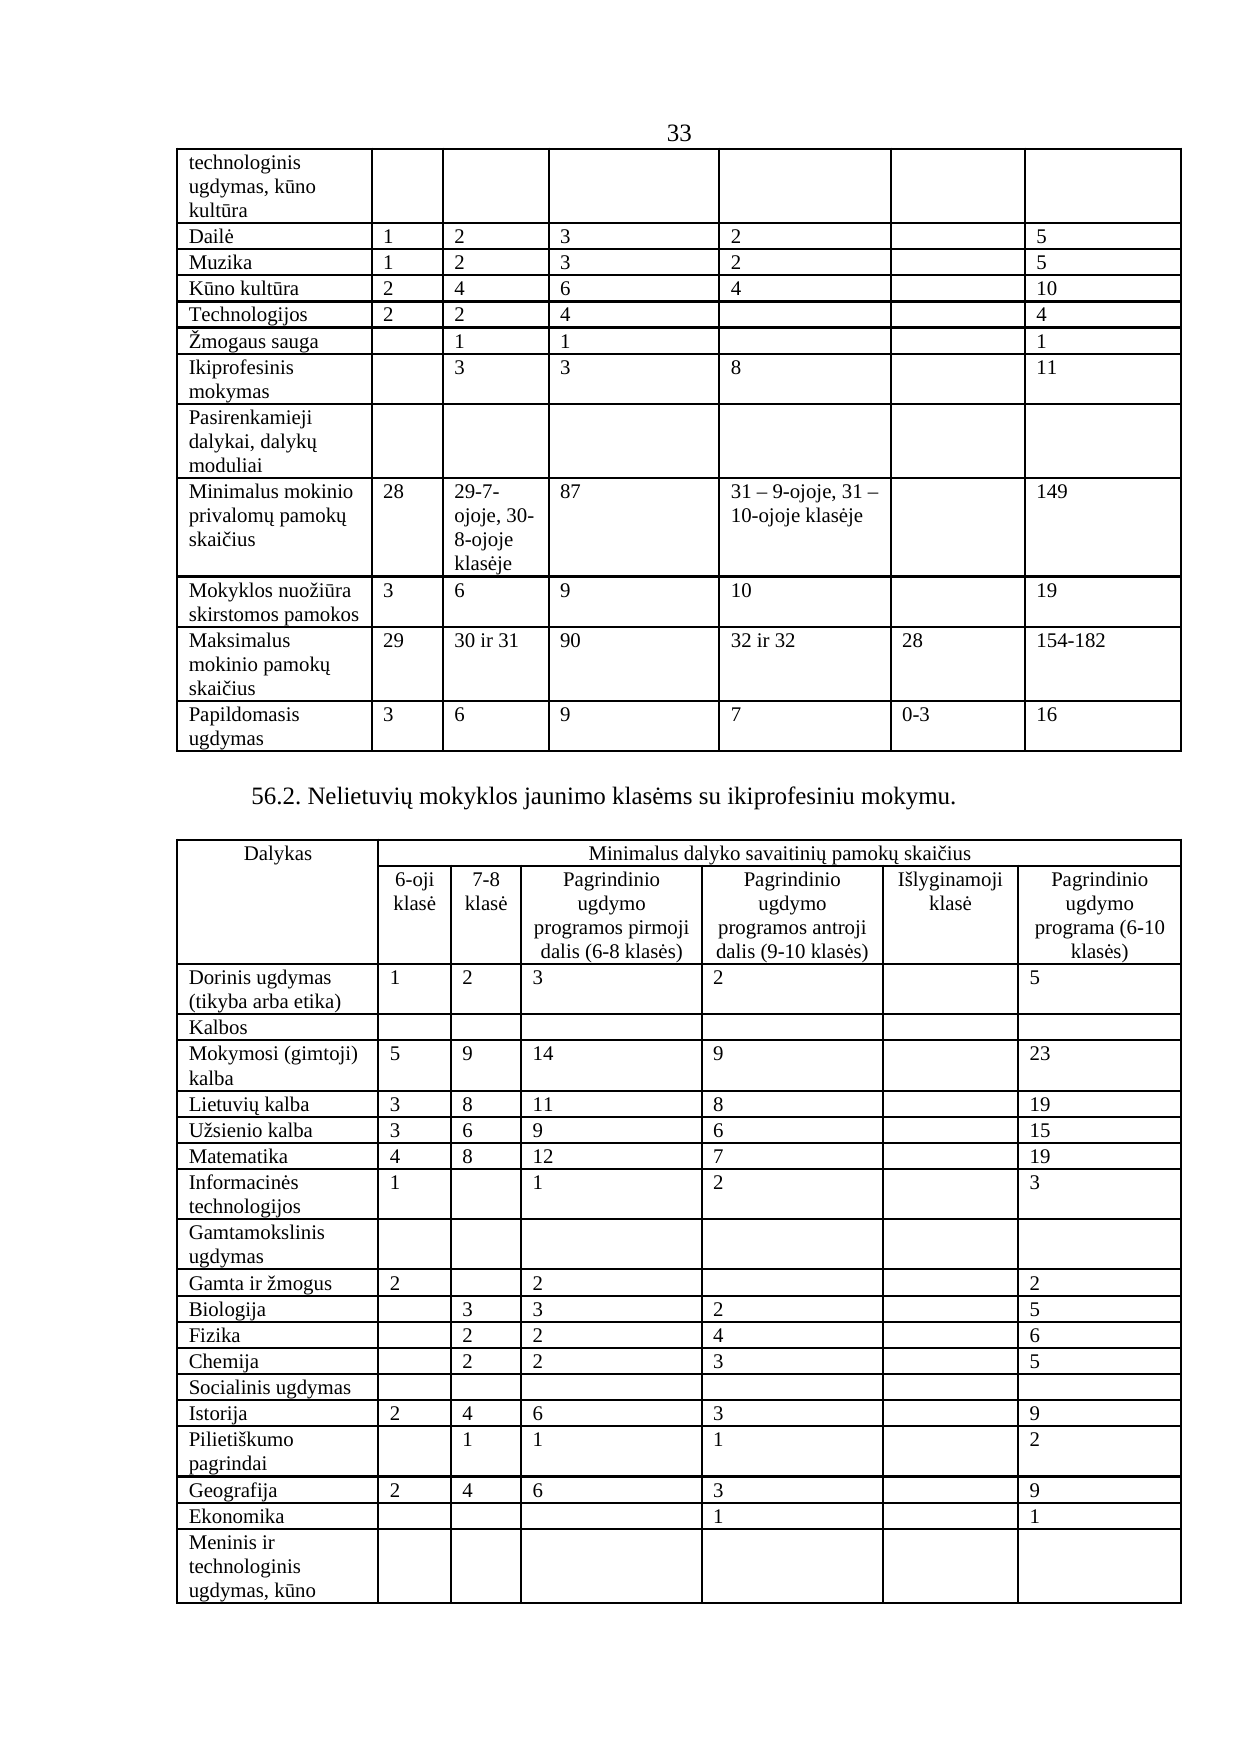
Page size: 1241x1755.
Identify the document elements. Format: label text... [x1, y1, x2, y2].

table_cell 4 [1026, 303, 1180, 326]
table_cell [379, 1220, 450, 1268]
table_cell 2 [522, 1323, 701, 1347]
table_cell 4 [720, 276, 890, 300]
table_cell [522, 1530, 701, 1602]
table_cell 9 [452, 1041, 520, 1089]
table_cell [884, 1504, 1017, 1528]
table_cell 1 [379, 1170, 450, 1218]
table_cell [1026, 405, 1180, 477]
table_cell Pilietiškumo pagrindai [178, 1427, 377, 1475]
table_cell 5 [1026, 224, 1180, 248]
table_cell [892, 303, 1024, 326]
table_cell [720, 150, 890, 222]
table_cell 12 [522, 1144, 701, 1168]
table_cell 2 [452, 1349, 520, 1373]
table_cell 3 [703, 1349, 882, 1373]
table_cell 6-oji klasė [379, 867, 450, 963]
table_cell 9 [550, 578, 718, 626]
table_cell 7-8 klasė [452, 867, 520, 963]
table_cell [892, 405, 1024, 477]
table_cell 15 [1019, 1118, 1180, 1142]
table_cell 1 [1019, 1504, 1180, 1528]
table_cell 2 [373, 303, 442, 326]
table_cell [379, 1427, 450, 1475]
table_header Minimalus dalyko savaitinių pamokų skaičius [379, 841, 1180, 864]
table_cell Matematika [178, 1144, 377, 1168]
table_cell [884, 1401, 1017, 1425]
table_cell [884, 1041, 1017, 1089]
table_cell Minimalus mokinio privalomų pamokų skaičius [178, 479, 371, 575]
table_cell 5 [379, 1041, 450, 1089]
table_cell 32 ir 32 [720, 628, 890, 700]
table_cell 19 [1026, 578, 1180, 626]
table_cell 154-182 [1026, 628, 1180, 700]
table_cell Lietuvių kalba [178, 1092, 377, 1116]
table_cell 0-3 [892, 702, 1024, 750]
table_cell [452, 1530, 520, 1602]
table_cell 8 [720, 355, 890, 403]
table_cell 2 [522, 1270, 701, 1294]
table_cell 6 [522, 1478, 701, 1502]
table_cell 3 [522, 965, 701, 1013]
table_cell 2 [444, 224, 548, 248]
table_cell technologinis ugdymas, kūno kultūra [178, 150, 371, 222]
table_cell Kūno kultūra [178, 276, 371, 300]
table_cell [884, 1375, 1017, 1399]
table_cell [720, 303, 890, 326]
table_cell [884, 1170, 1017, 1218]
table_cell 2 [379, 1478, 450, 1502]
table_cell Pagrindinio ugdymo programos pirmoji dalis (6-8 klasės) [522, 867, 701, 963]
table_cell 9 [1019, 1401, 1180, 1425]
table_cell 2 [379, 1270, 450, 1294]
table_cell [452, 1504, 520, 1528]
table_cell 2 [379, 1401, 450, 1425]
table_cell Biologija [178, 1297, 377, 1321]
table_cell 3 [452, 1297, 520, 1321]
table_cell 2 [703, 1297, 882, 1321]
table_cell [884, 1144, 1017, 1168]
table_cell [884, 1270, 1017, 1294]
table_cell [1019, 1530, 1180, 1602]
table_cell Pasirenkamieji dalykai, dalykų moduliai [178, 405, 371, 477]
table_cell 1 [373, 250, 442, 274]
table_cell 6 [703, 1118, 882, 1142]
table_cell Istorija [178, 1401, 377, 1425]
table_cell [884, 1297, 1017, 1321]
table_cell 3 [522, 1297, 701, 1321]
table_cell 2 [720, 250, 890, 274]
table_cell 9 [522, 1118, 701, 1142]
table_cell [522, 1504, 701, 1528]
table_cell 9 [703, 1041, 882, 1089]
table_cell 5 [1026, 250, 1180, 274]
table_cell 4 [703, 1323, 882, 1347]
table_cell 16 [1026, 702, 1180, 750]
table_cell [703, 1375, 882, 1399]
table_cell 2 [1019, 1427, 1180, 1475]
table_cell [379, 1015, 450, 1039]
table_cell 11 [522, 1092, 701, 1116]
table_cell Mokyklos nuožiūra skirstomos pamokos [178, 578, 371, 626]
table_cell 3 [379, 1118, 450, 1142]
table_cell Išlyginamoji klasė [884, 867, 1017, 963]
table_cell [703, 1220, 882, 1268]
table_cell 3 [550, 224, 718, 248]
table_cell [884, 1478, 1017, 1502]
table_cell Kalbos [178, 1015, 377, 1039]
table_cell [884, 965, 1017, 1013]
table_cell 2 [720, 224, 890, 248]
table_cell [452, 1015, 520, 1039]
table_cell 1 [522, 1170, 701, 1218]
table_cell [892, 276, 1024, 300]
table_cell 2 [703, 965, 882, 1013]
table_cell 6 [452, 1118, 520, 1142]
table_cell [884, 1530, 1017, 1602]
table_cell 6 [522, 1401, 701, 1425]
table_cell 28 [373, 479, 442, 575]
table_cell [522, 1375, 701, 1399]
table_cell [892, 355, 1024, 403]
table_cell [884, 1118, 1017, 1142]
table_cell 2 [452, 1323, 520, 1347]
table_cell [452, 1375, 520, 1399]
table_cell Meninis ir technologinis ugdymas, kūno [178, 1530, 377, 1602]
table_cell [892, 479, 1024, 575]
table_cell [379, 1375, 450, 1399]
table_cell [444, 150, 548, 222]
table_cell 7 [720, 702, 890, 750]
table_cell [884, 1349, 1017, 1373]
table_cell [444, 405, 548, 477]
table_cell 7 [703, 1144, 882, 1168]
table_cell 10 [1026, 276, 1180, 300]
table_cell Ikiprofesinis mokymas [178, 355, 371, 403]
table_cell [522, 1220, 701, 1268]
table_cell 6 [550, 276, 718, 300]
table_cell 2 [452, 965, 520, 1013]
table_cell 1 [550, 329, 718, 353]
table_cell Mokymosi (gimtoji) kalba [178, 1041, 377, 1089]
table_cell 6 [444, 578, 548, 626]
table_cell 3 [1019, 1170, 1180, 1218]
table_cell [884, 1427, 1017, 1475]
table_cell [703, 1270, 882, 1294]
table_cell 23 [1019, 1041, 1180, 1089]
table_cell [1019, 1015, 1180, 1039]
table_cell [373, 329, 442, 353]
table_cell 9 [550, 702, 718, 750]
table_cell Fizika [178, 1323, 377, 1347]
table_cell 1 [444, 329, 548, 353]
table_cell 29-7-ojoje, 30-8-ojoje klasėje [444, 479, 548, 575]
table_cell [884, 1220, 1017, 1268]
table_cell Dorinis ugdymas (tikyba arba etika) [178, 965, 377, 1013]
table_cell [379, 1297, 450, 1321]
table_cell 3 [379, 1092, 450, 1116]
table_cell [1019, 1375, 1180, 1399]
table_cell [379, 1323, 450, 1347]
table_cell [379, 1349, 450, 1373]
table_cell Dailė [178, 224, 371, 248]
table_cell Gamtamokslinis ugdymas [178, 1220, 377, 1268]
table_cell [884, 1092, 1017, 1116]
table_cell Geografija [178, 1478, 377, 1502]
table_cell 1 [452, 1427, 520, 1475]
table_cell 87 [550, 479, 718, 575]
table_cell 1 [1026, 329, 1180, 353]
table_cell 3 [373, 578, 442, 626]
table_cell [703, 1530, 882, 1602]
table_cell 4 [550, 303, 718, 326]
table_cell 31 – 9-ojoje, 31 – 10-ojoje klasėje [720, 479, 890, 575]
table_cell 4 [452, 1478, 520, 1502]
table_cell [522, 1015, 701, 1039]
table_cell 2 [703, 1170, 882, 1218]
table_cell [892, 329, 1024, 353]
table_cell [373, 150, 442, 222]
table_cell 2 [522, 1349, 701, 1373]
table_cell Pagrindinio ugdymo programos antroji dalis (9-10 klasės) [703, 867, 882, 963]
table_cell 8 [452, 1092, 520, 1116]
table_cell Žmogaus sauga [178, 329, 371, 353]
table_cell [452, 1170, 520, 1218]
table_cell Užsienio kalba [178, 1118, 377, 1142]
table_cell 3 [550, 250, 718, 274]
table_cell 4 [452, 1401, 520, 1425]
table_cell 90 [550, 628, 718, 700]
table_cell 5 [1019, 965, 1180, 1013]
table_cell 5 [1019, 1349, 1180, 1373]
table_cell [379, 1530, 450, 1602]
table_cell 2 [444, 250, 548, 274]
table_cell 11 [1026, 355, 1180, 403]
table_cell [1019, 1220, 1180, 1268]
table_cell 8 [703, 1092, 882, 1116]
table_cell 3 [550, 355, 718, 403]
table_cell 2 [373, 276, 442, 300]
table_cell [720, 405, 890, 477]
table_cell 29 [373, 628, 442, 700]
table_cell 28 [892, 628, 1024, 700]
table_cell 14 [522, 1041, 701, 1089]
table_cell [892, 578, 1024, 626]
table_cell 19 [1019, 1144, 1180, 1168]
table_cell [550, 150, 718, 222]
table_cell 4 [379, 1144, 450, 1168]
table_cell [703, 1015, 882, 1039]
table_header Dalykas [178, 841, 377, 963]
table_cell Pagrindinio ugdymo programa (6-10 klasės) [1019, 867, 1180, 963]
table_cell 3 [703, 1401, 882, 1425]
table_cell [373, 405, 442, 477]
table_cell Maksimalus mokinio pamokų skaičius [178, 628, 371, 700]
table_cell Muzika [178, 250, 371, 274]
table_cell Chemija [178, 1349, 377, 1373]
table_cell [884, 1323, 1017, 1347]
table_cell 3 [703, 1478, 882, 1502]
table_cell [884, 1015, 1017, 1039]
table_cell [1026, 150, 1180, 222]
table_cell 1 [379, 965, 450, 1013]
table_cell Technologijos [178, 303, 371, 326]
table_cell 1 [522, 1427, 701, 1475]
table_cell Papildomasis ugdymas [178, 702, 371, 750]
table_cell Ekonomika [178, 1504, 377, 1528]
table_cell 2 [1019, 1270, 1180, 1294]
table_cell 8 [452, 1144, 520, 1168]
table_cell 30 ir 31 [444, 628, 548, 700]
table_cell [720, 329, 890, 353]
table_cell [892, 150, 1024, 222]
table_cell 5 [1019, 1297, 1180, 1321]
table_cell 19 [1019, 1092, 1180, 1116]
table_cell 1 [703, 1427, 882, 1475]
table_cell [892, 250, 1024, 274]
table_cell [452, 1220, 520, 1268]
table_cell 2 [444, 303, 548, 326]
table_cell [373, 355, 442, 403]
table_cell 3 [444, 355, 548, 403]
table_cell 9 [1019, 1478, 1180, 1502]
table_cell 4 [444, 276, 548, 300]
text 56.2. Nelietuvių mokyklos jaunimo klasėms su ikiprofesiniu mokymu. [177, 781, 1181, 810]
table_cell 149 [1026, 479, 1180, 575]
table_cell [892, 224, 1024, 248]
table_cell [379, 1504, 450, 1528]
table_cell Socialinis ugdymas [178, 1375, 377, 1399]
table_cell Gamta ir žmogus [178, 1270, 377, 1294]
table_cell 1 [373, 224, 442, 248]
table_cell 6 [444, 702, 548, 750]
table_cell Informacinės technologijos [178, 1170, 377, 1218]
table_cell 6 [1019, 1323, 1180, 1347]
table_cell [452, 1270, 520, 1294]
table_cell 3 [373, 702, 442, 750]
table_cell 1 [703, 1504, 882, 1528]
table_cell 10 [720, 578, 890, 626]
table_cell [550, 405, 718, 477]
